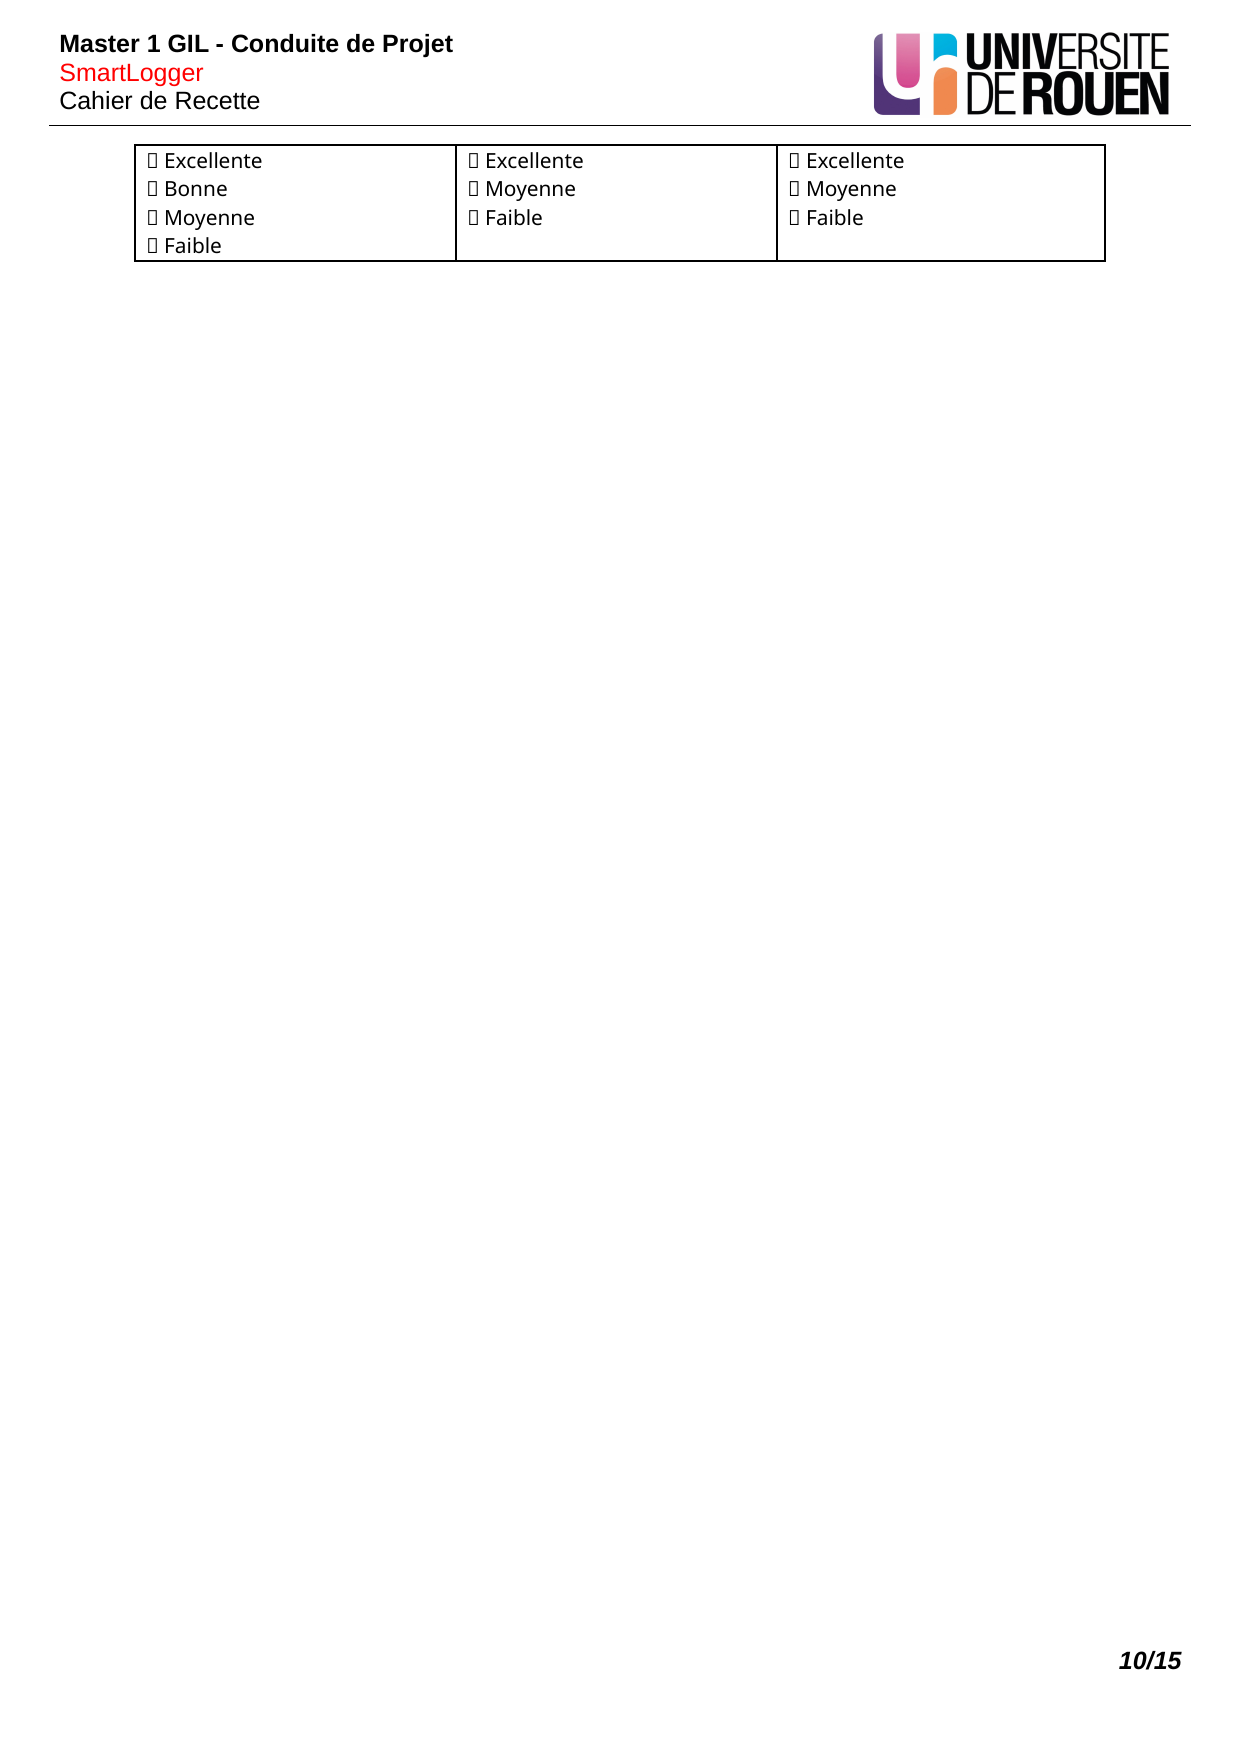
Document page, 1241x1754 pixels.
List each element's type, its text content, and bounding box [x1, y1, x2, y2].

picture [872, 32, 1170, 118]
table_cell  Excellente  Moyenne  Faible [778, 146, 1104, 259]
table_cell  Excellente  Bonne  Moyenne  Faible [136, 146, 455, 259]
table_cell  Excellente  Moyenne  Faible [457, 146, 776, 259]
